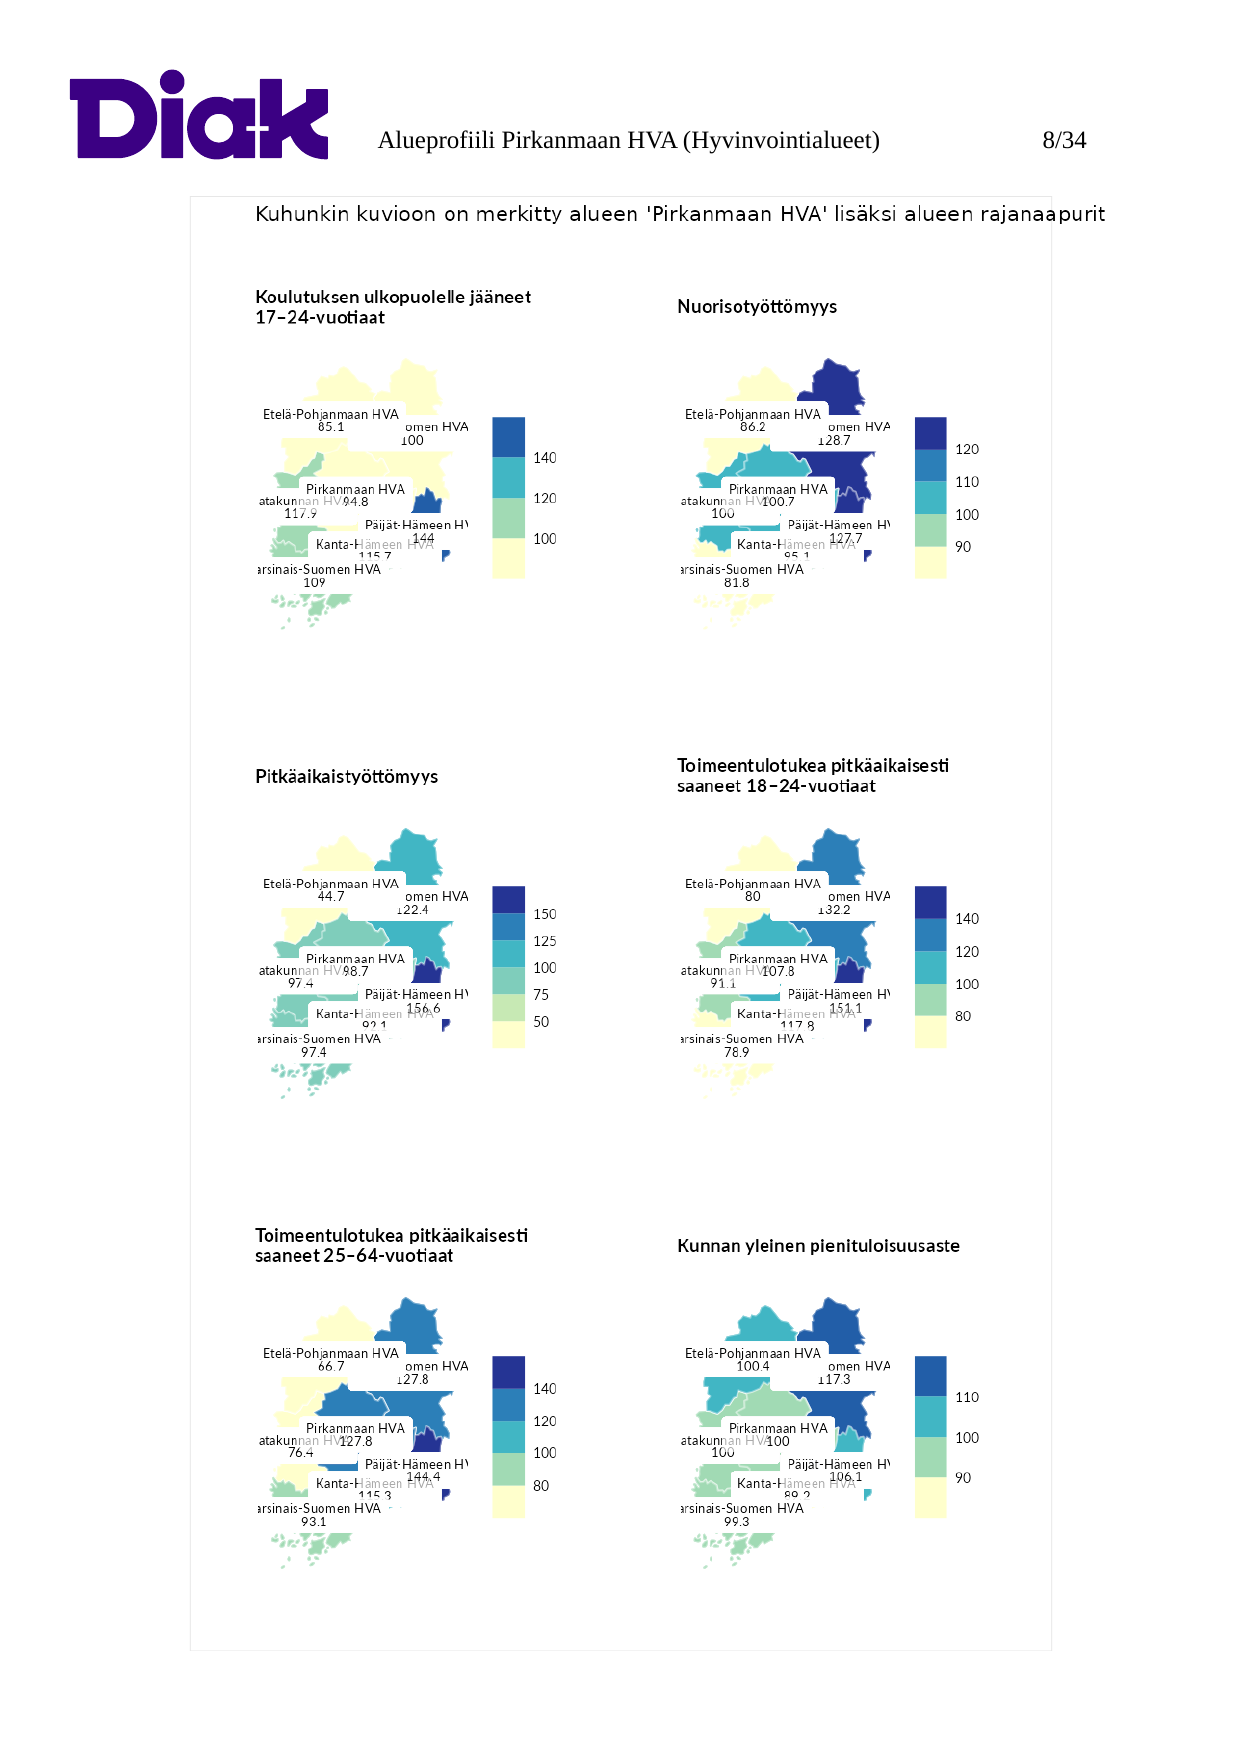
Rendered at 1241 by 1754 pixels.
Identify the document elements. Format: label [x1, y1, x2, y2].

picture [61, 196, 1179, 1651]
